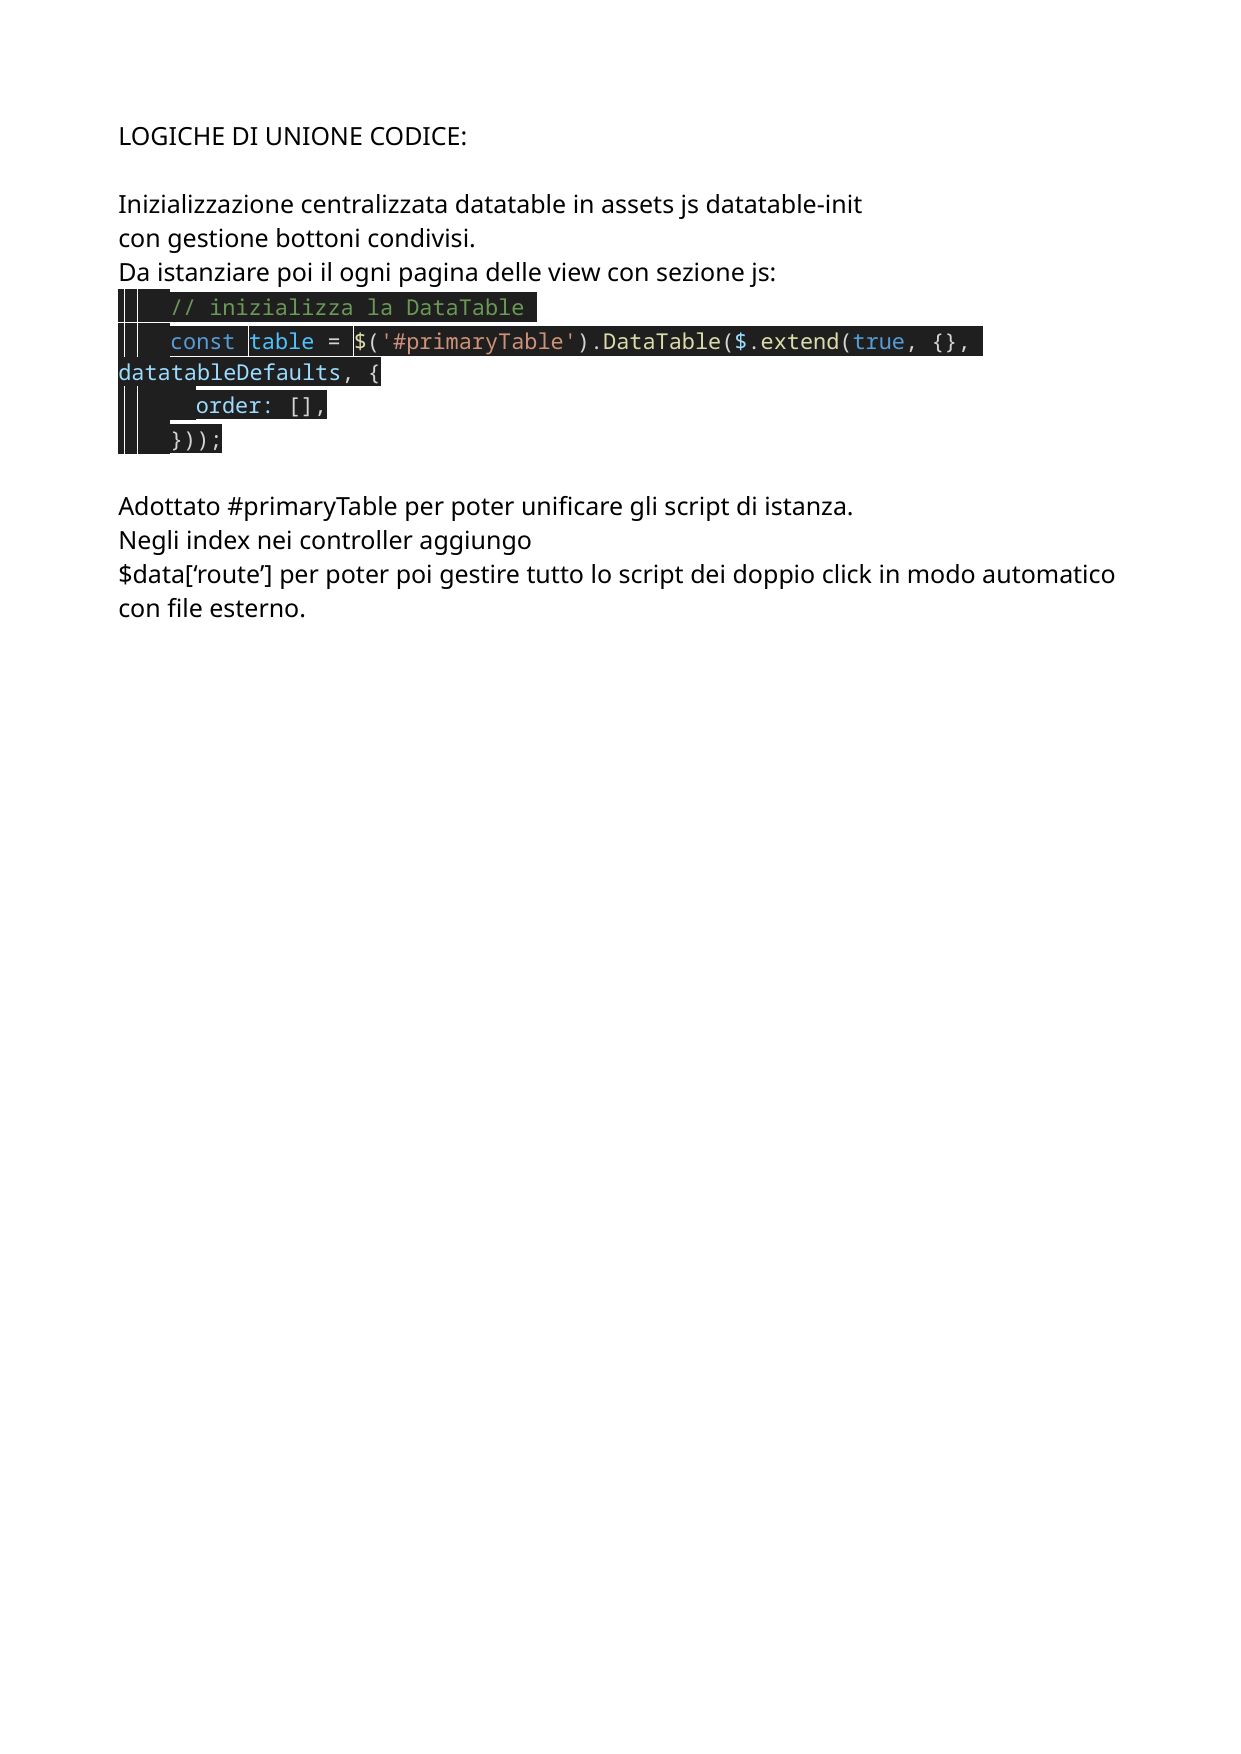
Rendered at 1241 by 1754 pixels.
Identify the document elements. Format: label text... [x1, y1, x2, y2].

text // inizializza la DataTable [118, 288, 1122, 322]
text Da istanziare poi il ogni pagina delle view con sezione js: [118, 254, 1122, 288]
text })); [118, 420, 1122, 454]
text $data[‘route’] per poter poi gestire tutto lo script dei doppio click in modo automatico con file esterno. [118, 557, 1122, 625]
text Adottato #primaryTable per poter unificare gli script di istanza. [118, 488, 1122, 523]
text Negli index nei controller aggiungo [118, 523, 1122, 557]
text LOGICHE DI UNIONE CODICE: [118, 118, 1122, 152]
text con gestione bottoni condivisi. [118, 220, 1122, 254]
text const table = $('#primaryTable').DataTable($.extend(true, {}, datatableDefaults, { [118, 322, 1122, 386]
text order: [], [118, 386, 1122, 420]
text Inizializzazione centralizzata datatable in assets js datatable-init [118, 186, 1122, 220]
